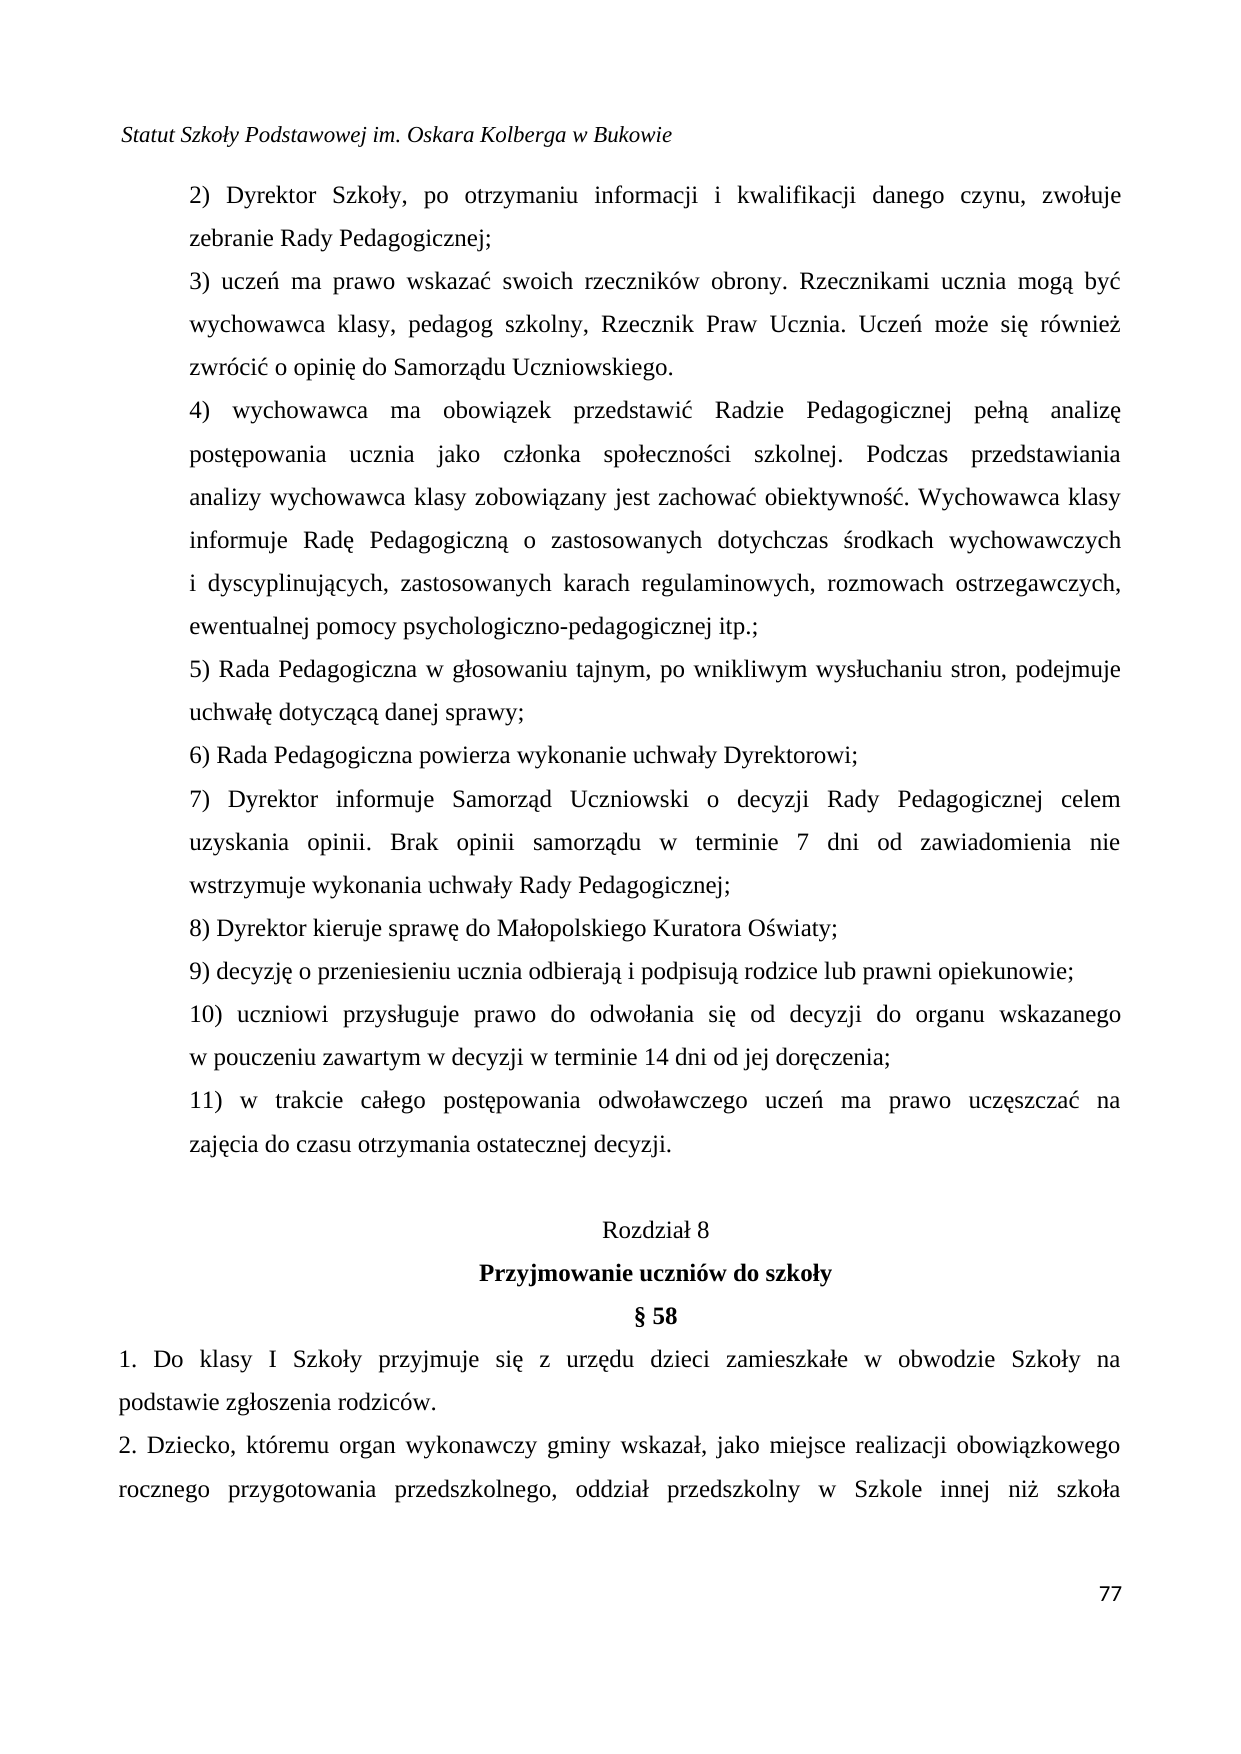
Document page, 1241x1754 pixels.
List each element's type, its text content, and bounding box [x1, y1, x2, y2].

text 4) wychowawca ma obowiązek przedstawić Radzie Pedagogicznej pełną analizę postępowania ucznia jako członka społeczności szkolnej. Podczas przedstawiania analizy wychowawca klasy zobowiązany jest zachować obiektywność. Wychowawca klasy informuje Radę Pedagogiczną o zastosowanych dotychczas środkach wychowawczych i dyscyplinujących, zastosowanych karach regulaminowych, rozmowach ostrzegawczych, ewentualnej pomocy psychologiczno-pedagogicznej itp.; [189, 396, 1122, 640]
text 10) uczniowi przysługuje prawo do odwołania się od decyzji do organu wskazanego w pouczeniu zawartym w decyzji w terminie 14 dni od jej doręczenia; [189, 999, 1122, 1071]
text 3) uczeń ma prawo wskazać swoich rzeczników obrony. Rzecznikami ucznia mogą być wychowawca klasy, pedagog szkolny, Rzecznik Praw Ucznia. Uczeń może się również zwrócić o opinię do Samorządu Uczniowskiego. [189, 266, 1122, 381]
text § 58 [189, 1301, 1122, 1330]
text Rozdział 8 [189, 1215, 1122, 1244]
text 9) decyzję o przeniesieniu ucznia odbierają i podpisują rodzice lub prawni opiekunowie; [189, 956, 1122, 985]
text 7) Dyrektor informuje Samorząd Uczniowski o decyzji Rady Pedagogicznej celem uzyskania opinii. Brak opinii samorządu w terminie 7 dni od zawiadomienia nie wstrzymuje wykonania uchwały Rady Pedagogicznej; [189, 784, 1122, 899]
text 11) w trakcie całego postępowania odwoławczego uczeń ma prawo uczęszczać na zajęcia do czasu otrzymania ostatecznej decyzji. [189, 1086, 1122, 1157]
text 2) Dyrektor Szkoły, po otrzymaniu informacji i kwalifikacji danego czynu, zwołuje zebranie Rady Pedagogicznej; [189, 180, 1122, 252]
text 5) Rada Pedagogiczna w głosowaniu tajnym, po wnikliwym wysłuchaniu stron, podejmuje uchwałę dotyczącą danej sprawy; [189, 654, 1122, 726]
text 8) Dyrektor kieruje sprawę do Małopolskiego Kuratora Oświaty; [189, 913, 1122, 942]
list 2. Dziecko, któremu organ wykonawczy gminy wskazał, jako miejsce realizacji obowiązkowego rocznego przygotowania przedszkolnego, oddział przedszkolny w Szkole innej niż szkoła [118, 1431, 1122, 1502]
text 6) Rada Pedagogiczna powierza wykonanie uchwały Dyrektorowi; [189, 741, 1122, 769]
list 1. Do klasy I Szkoły przyjmuje się z urzędu dzieci zamieszkałe w obwodzie Szkoły na podstawie zgłoszenia rodziców. [118, 1344, 1122, 1416]
text Przyjmowanie uczniów do szkoły [189, 1258, 1122, 1287]
